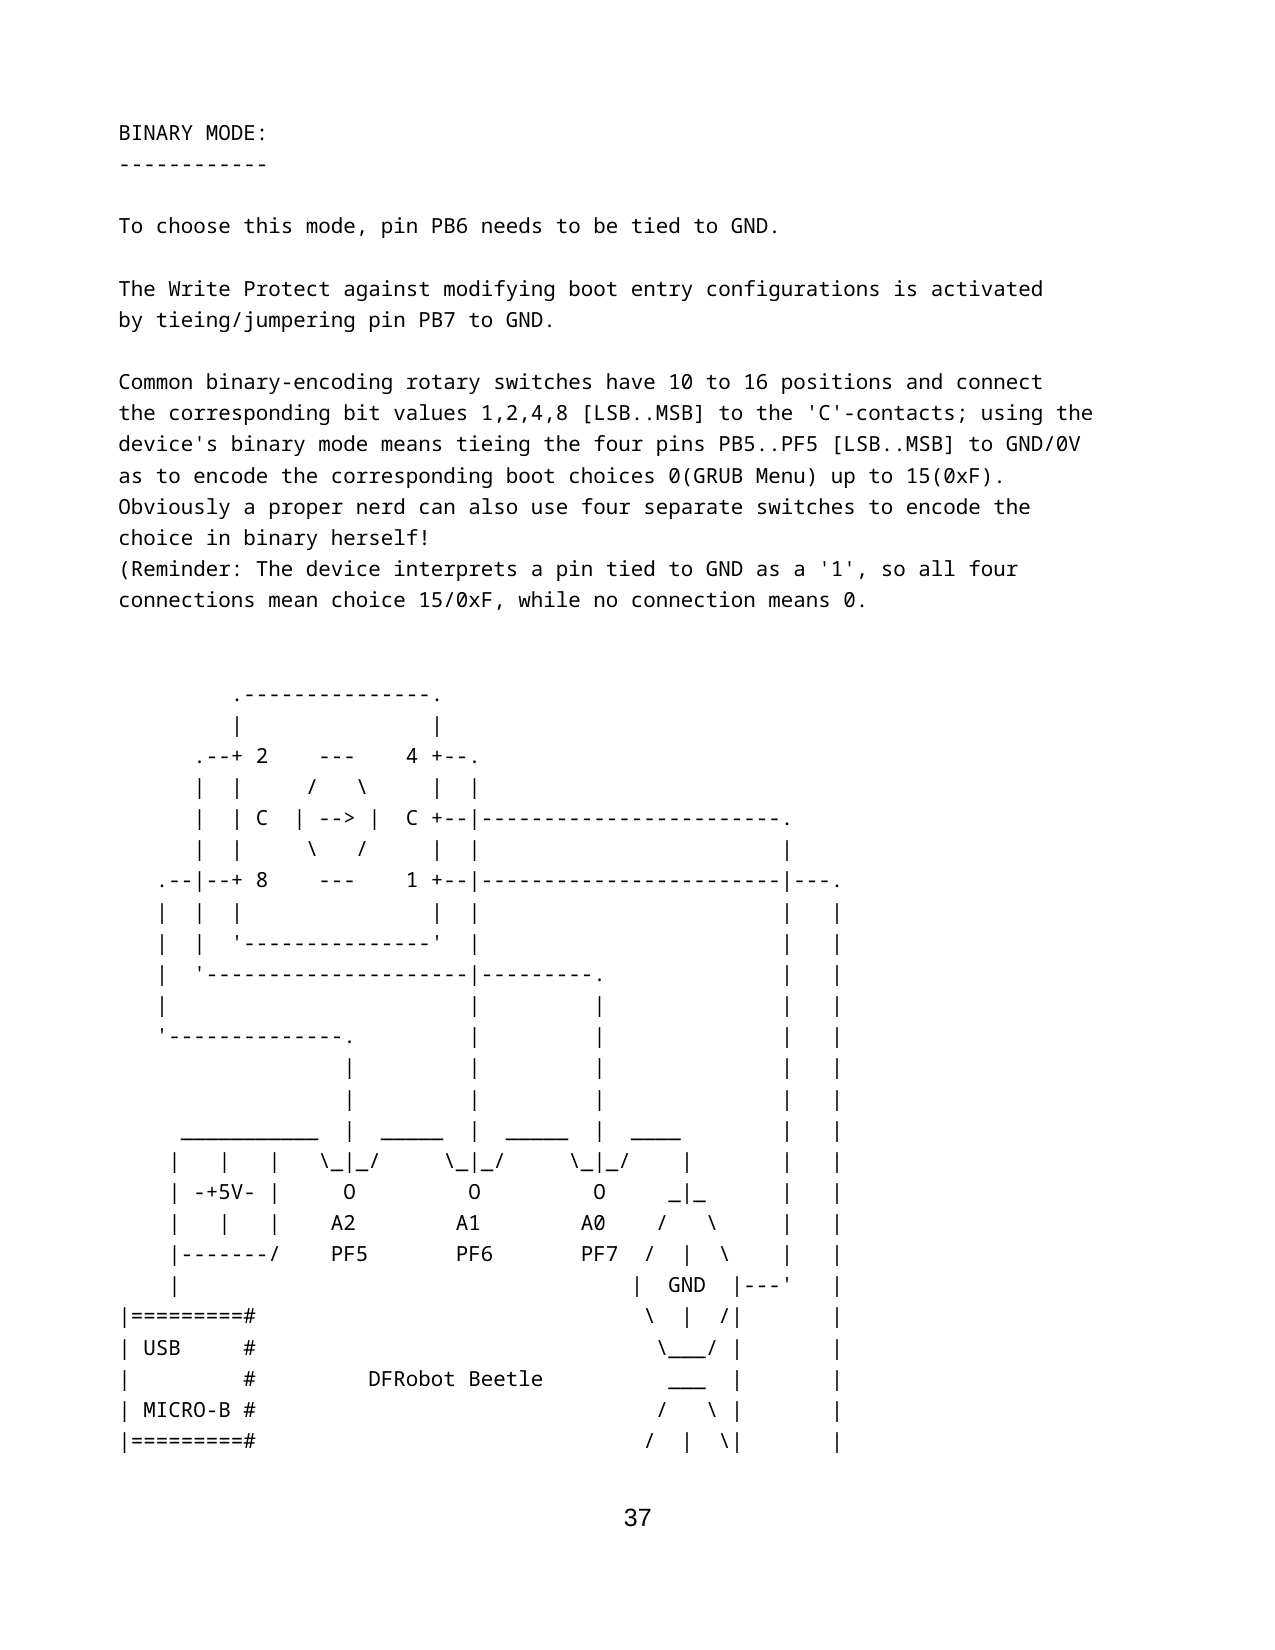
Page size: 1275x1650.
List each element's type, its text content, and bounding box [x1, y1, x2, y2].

text (Reminder: The device interprets a pin tied to GND as a '1', so all four [118, 554, 1157, 583]
text |=========# / | \| | [118, 1426, 1157, 1455]
text choice in binary herself! [118, 523, 1157, 551]
text Obviously a proper nerd can also use four separate switches to encode the [118, 492, 1157, 520]
text | # DFRobot Beetle ___ | | [118, 1364, 1157, 1392]
text connections mean choice 15/0xF, while no connection means 0. [118, 585, 1157, 614]
text | | [118, 710, 1157, 738]
text .---------------. [118, 679, 1157, 707]
text The Write Protect against modifying boot entry configurations is activated [118, 274, 1157, 302]
text ------------ [118, 149, 1157, 178]
text | | | | | | | [118, 897, 1157, 925]
text | | C | --> | C +--|------------------------. [118, 803, 1157, 832]
text as to encode the corresponding boot choices 0(GRUB Menu) up to 15(0xF). [118, 461, 1157, 489]
text .--+ 2 --- 4 +--. [118, 741, 1157, 769]
text | USB # \___/ | | [118, 1333, 1157, 1361]
text | | GND |---' | [118, 1271, 1157, 1299]
text |=========# \ | /| | [118, 1302, 1157, 1330]
text | | \ / | | | [118, 834, 1157, 863]
text the corresponding bit values 1,2,4,8 [LSB..MSB] to the 'C'-contacts; using the [118, 398, 1157, 427]
text | | | A2 A1 A0 / \ | | [118, 1208, 1157, 1237]
text BINARY MODE: [118, 118, 1157, 147]
text | MICRO-B # / \ | | [118, 1395, 1157, 1423]
text .--|--+ 8 --- 1 +--|------------------------|---. [118, 866, 1157, 894]
text To choose this mode, pin PB6 needs to be tied to GND. [118, 212, 1157, 240]
text | | / \ | | [118, 772, 1157, 801]
text |-------/ PF5 PF6 PF7 / | \ | | [118, 1239, 1157, 1268]
text | -+5V- | O O O _|_ | | [118, 1177, 1157, 1206]
text | | | | | [118, 990, 1157, 1019]
text device's binary mode means tieing the four pins PB5..PF5 [LSB..MSB] to GND/0V [118, 429, 1157, 458]
text ___________ | _____ | _____ | ____ | | [118, 1115, 1157, 1143]
text | '---------------------|---------. | | [118, 959, 1157, 987]
text | | | \_|_/ \_|_/ \_|_/ | | | [118, 1146, 1157, 1174]
text by tieing/jumpering pin PB7 to GND. [118, 305, 1157, 333]
text | | '---------------' | | | [118, 928, 1157, 956]
text | | | | | [118, 1084, 1157, 1112]
text '--------------. | | | | [118, 1021, 1157, 1050]
text | | | | | [118, 1052, 1157, 1081]
text Common binary-encoding rotary switches have 10 to 16 positions and connect [118, 367, 1157, 396]
